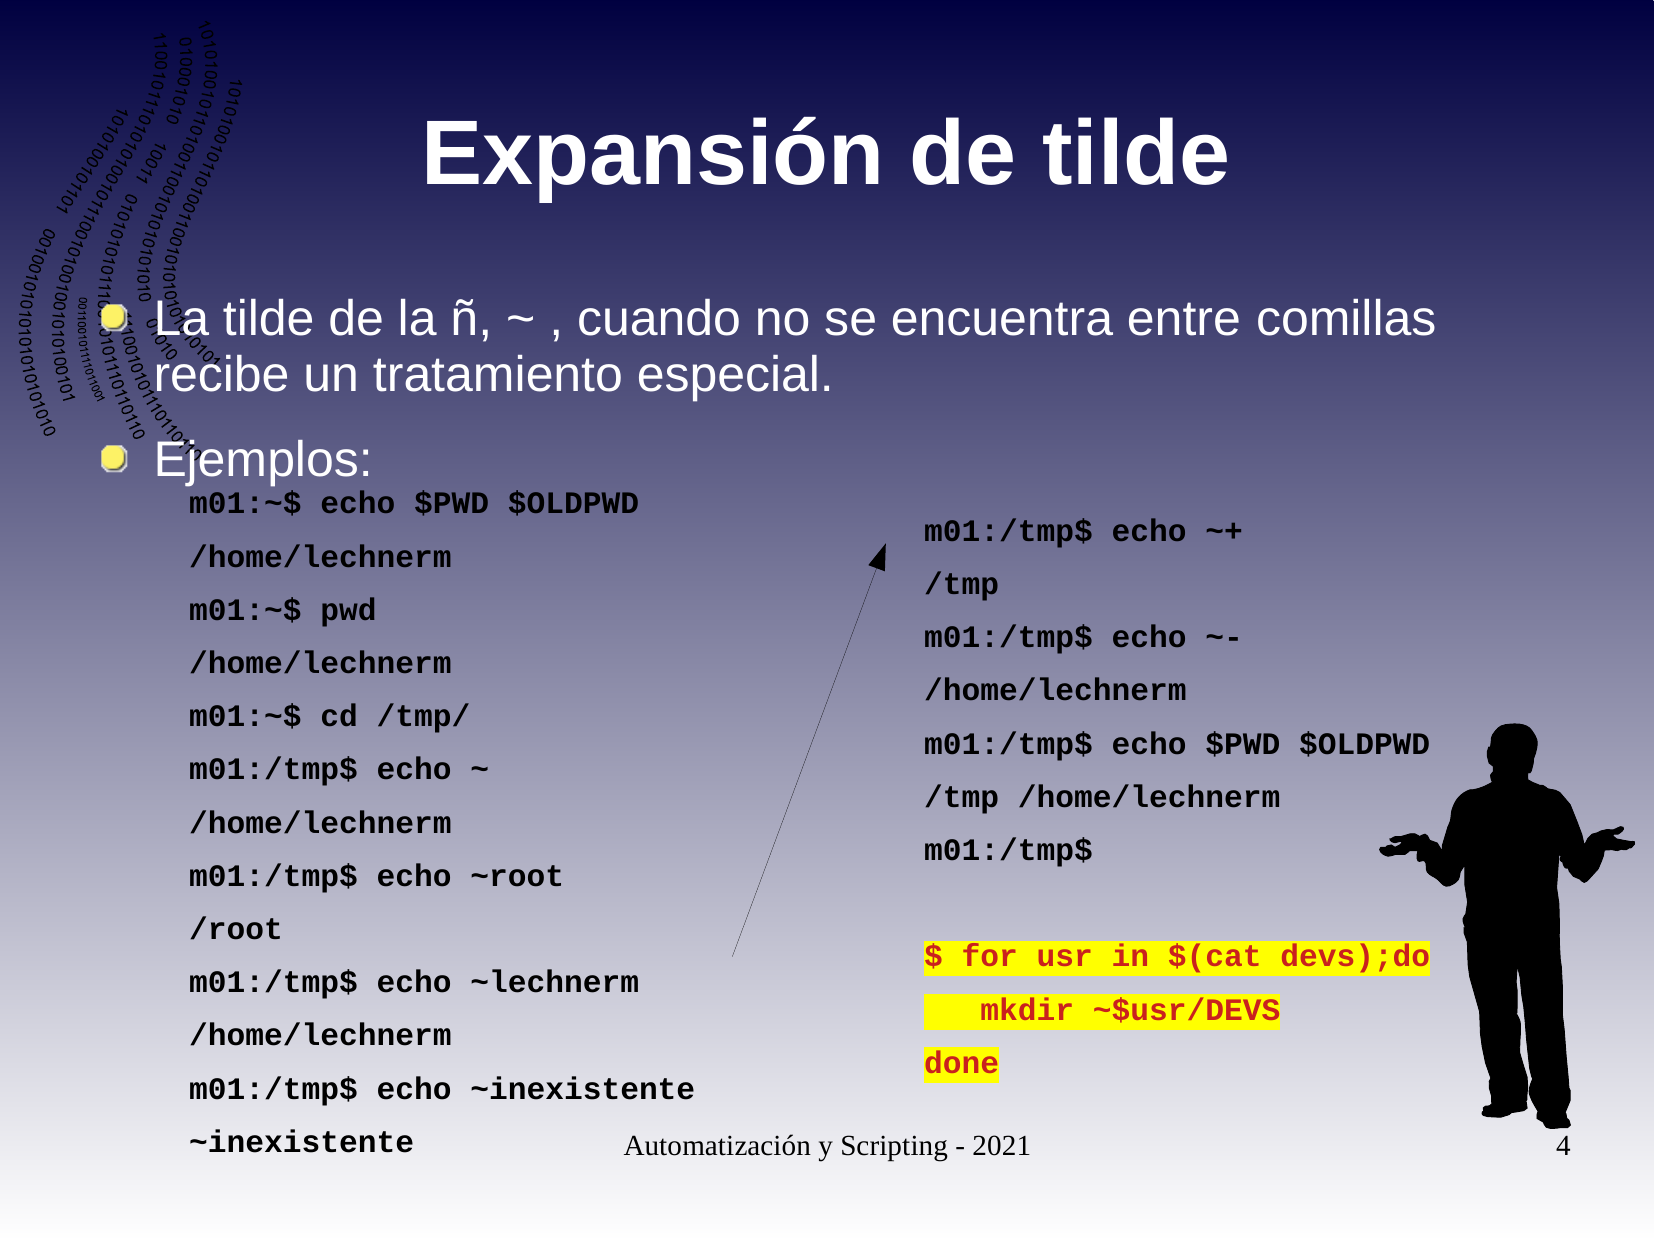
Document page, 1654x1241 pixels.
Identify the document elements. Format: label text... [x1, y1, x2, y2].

title Expansión de tilde [82, 49, 1571, 257]
text_box m01:/tmp$ echo ~+ /tmp m01:/tmp$ echo ~- /home/lechnerm m01:/tmp$ echo $PWD $OLDPWD /tmp /home/lechnerm m01:/tmp$ $ for usr in $(cat devs);do mkdir ~$usr/DEVS done [909, 490, 1619, 1218]
picture [1619, 720, 1642, 1130]
picture [18, 20, 243, 461]
text_box m01:~$ echo $PWD $OLDPWD /home/lechnerm m01:~$ pwd /home/lechnerm m01:~$ cd /tmp/ m01:/tmp$ echo ~ /home/lechnerm m01:/tmp$ echo ~root /root m01:/tmp$ echo ~lechnerm /home/lechnerm m01:/tmp$ echo ~inexistente ~inexistente [174, 462, 825, 1170]
list La tilde de la ñ, ~ , cuando no se encuentra entre comillas recibe un tratamiento especial. Ejemplos: [82, 290, 1571, 1010]
